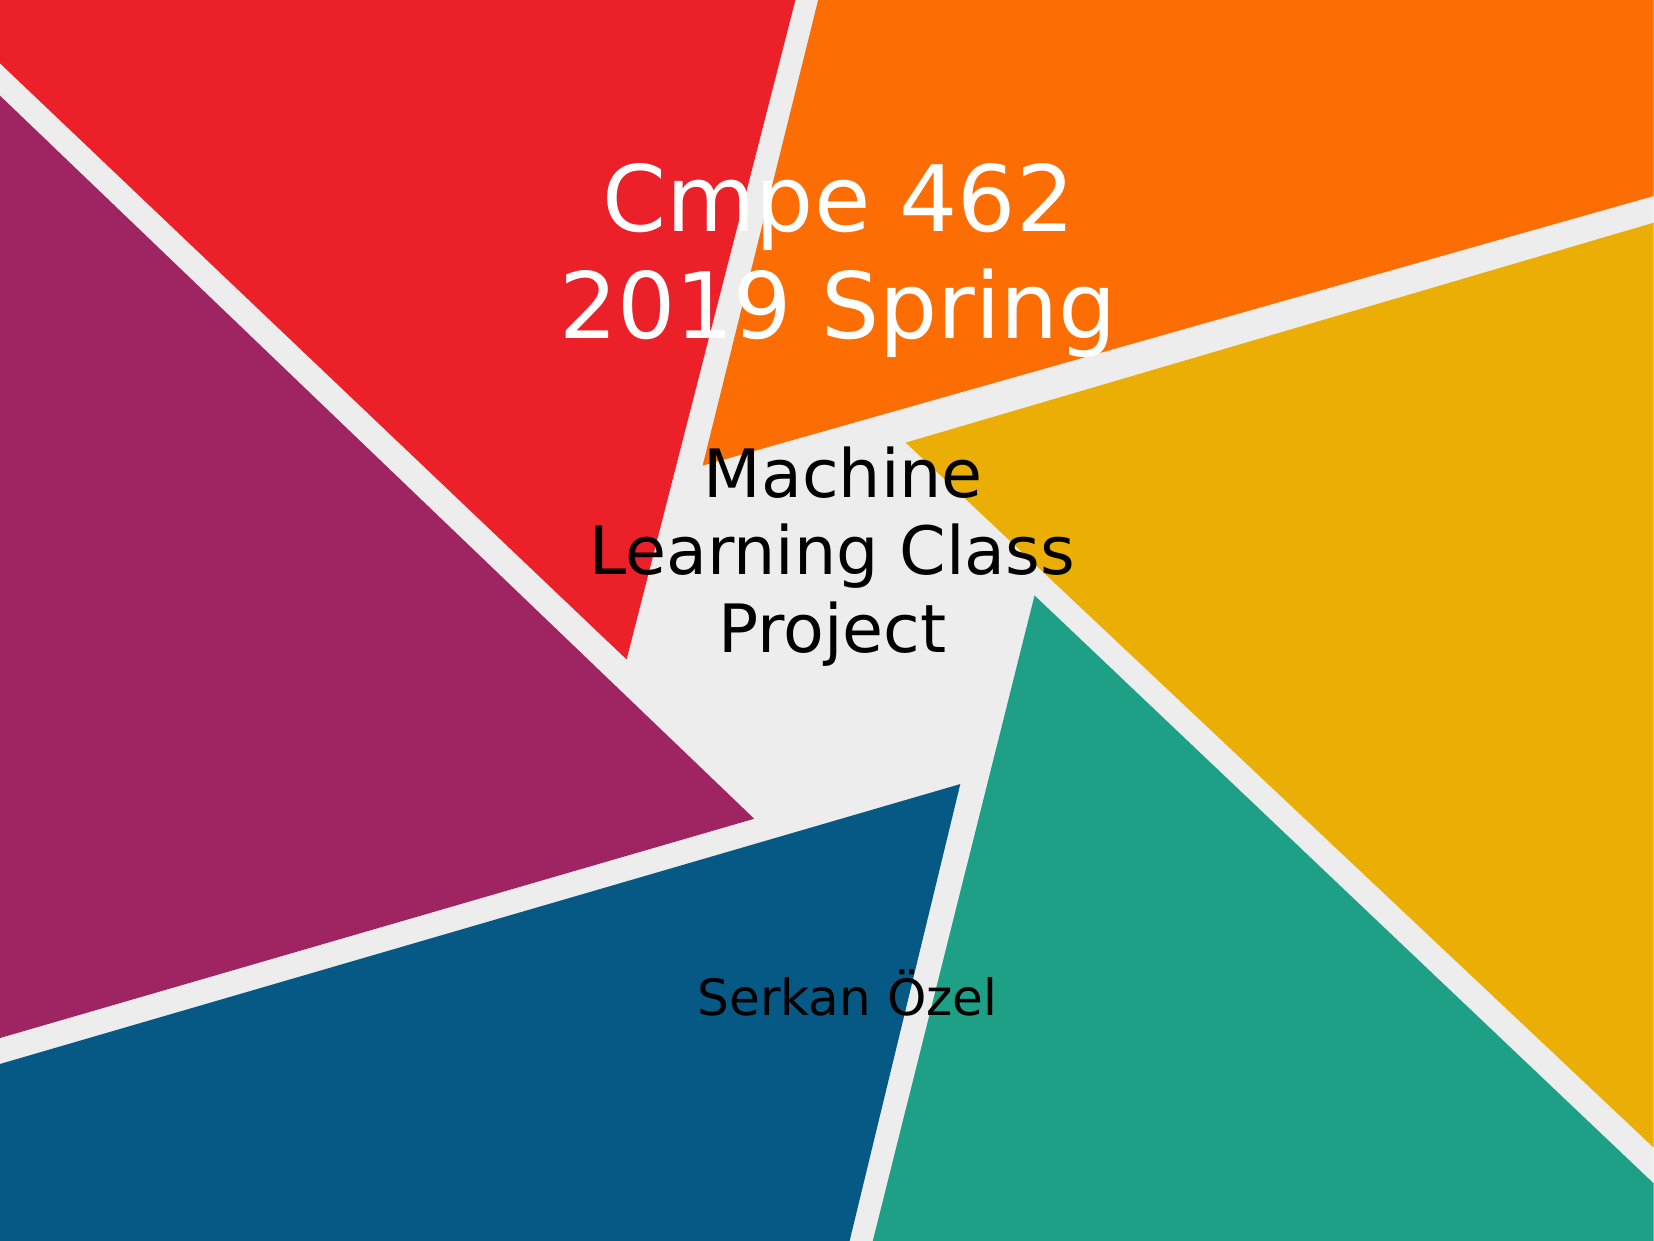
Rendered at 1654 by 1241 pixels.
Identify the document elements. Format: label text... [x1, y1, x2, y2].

list Machine Learning Class Project [570, 435, 1096, 841]
title Cmpe 462 2019 Spring [507, 145, 1171, 361]
text_box Serkan Özel [540, 824, 1156, 1231]
